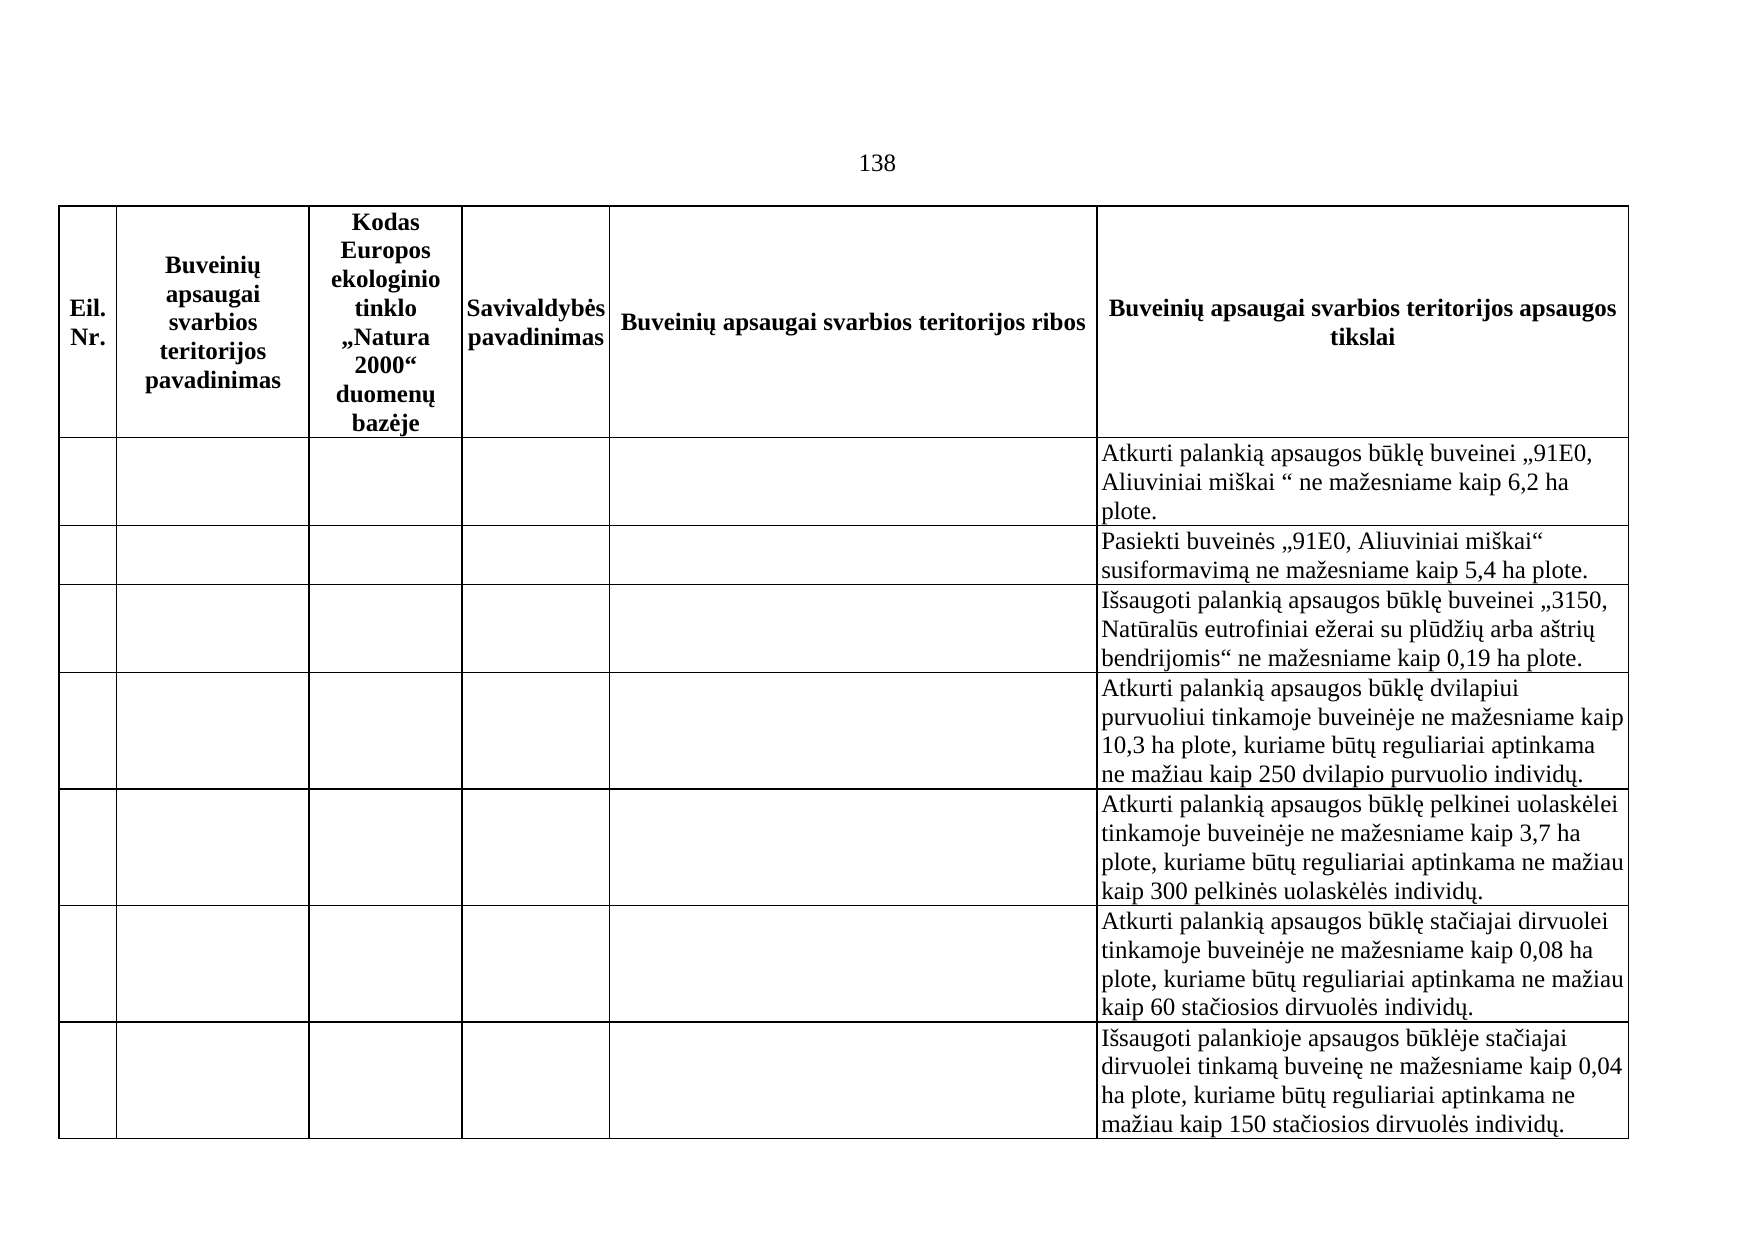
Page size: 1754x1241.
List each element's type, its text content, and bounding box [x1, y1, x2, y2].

table_cell [117, 526, 308, 584]
table_cell [610, 906, 1096, 1021]
table_cell [60, 673, 116, 788]
table_cell [117, 1023, 308, 1138]
table_cell Išsaugoti palankioje apsaugos būklėje stačiajai dirvuolei tinkamą buveinę ne mažesniame kaip 0,04 ha plote, kuriame būtų reguliariai aptinkama ne mažiau kaip 150 stačiosios dirvuolės individų. [1098, 1023, 1628, 1138]
table_header Buveinių apsaugai svarbios teritorijos pavadinimas [117, 207, 308, 437]
table_cell [610, 585, 1096, 671]
table_cell [463, 906, 609, 1021]
table_cell [117, 906, 308, 1021]
table_cell [310, 673, 461, 788]
table_cell [117, 790, 308, 904]
table_cell [60, 585, 116, 671]
table_cell [310, 585, 461, 671]
table_cell [117, 673, 308, 788]
table_header Eil. Nr. [60, 207, 116, 437]
table_cell [463, 585, 609, 671]
table_cell [117, 585, 308, 671]
table_cell Atkurti palankią apsaugos būklę stačiajai dirvuolei tinkamoje buveinėje ne mažesniame kaip 0,08 ha plote, kuriame būtų reguliariai aptinkama ne mažiau kaip 60 stačiosios dirvuolės individų. [1098, 906, 1628, 1021]
table_cell [117, 438, 308, 524]
table_cell [463, 790, 609, 904]
table_cell [610, 790, 1096, 904]
table_cell Atkurti palankią apsaugos būklę pelkinei uolaskėlei tinkamoje buveinėje ne mažesniame kaip 3,7 ha plote, kuriame būtų reguliariai aptinkama ne mažiau kaip 300 pelkinės uolaskėlės individų. [1098, 790, 1628, 904]
table_cell [310, 438, 461, 524]
table_cell [310, 526, 461, 584]
table_cell [610, 673, 1096, 788]
table_header Kodas Europos ekologinio tinklo „Natura 2000“ duomenų bazėje [310, 207, 461, 437]
table_cell Pasiekti buveinės „91E0, Aliuviniai miškai“ susiformavimą ne mažesniame kaip 5,4 ha plote. [1098, 526, 1628, 584]
table_cell Atkurti palankią apsaugos būklę buveinei „91E0, Aliuviniai miškai “ ne mažesniame kaip 6,2 ha plote. [1098, 438, 1628, 524]
table_cell [310, 1023, 461, 1138]
table_cell [60, 790, 116, 904]
table_cell [463, 1023, 609, 1138]
table_cell [60, 438, 116, 524]
table_cell [310, 906, 461, 1021]
table_cell [610, 438, 1096, 524]
table_cell [463, 526, 609, 584]
table_header Buveinių apsaugai svarbios teritorijos apsaugos tikslai [1098, 207, 1628, 437]
table_cell [60, 1023, 116, 1138]
table_cell [310, 790, 461, 904]
table_cell Atkurti palankią apsaugos būklę dvilapiui purvuoliui tinkamoje buveinėje ne mažesniame kaip 10,3 ha plote, kuriame būtų reguliariai aptinkama ne mažiau kaip 250 dvilapio purvuolio individų. [1098, 673, 1628, 788]
table_header Savivaldybės pavadinimas [463, 207, 609, 437]
table_cell [60, 906, 116, 1021]
table_header Buveinių apsaugai svarbios teritorijos ribos [610, 207, 1096, 437]
table_cell Išsaugoti palankią apsaugos būklę buveinei „3150, Natūralūs eutrofiniai ežerai su plūdžių arba aštrių bendrijomis“ ne mažesniame kaip 0,19 ha plote. [1098, 585, 1628, 671]
table_cell [463, 673, 609, 788]
table_cell [60, 526, 116, 584]
table_cell [610, 526, 1096, 584]
table_cell [463, 438, 609, 524]
table_cell [610, 1023, 1096, 1138]
